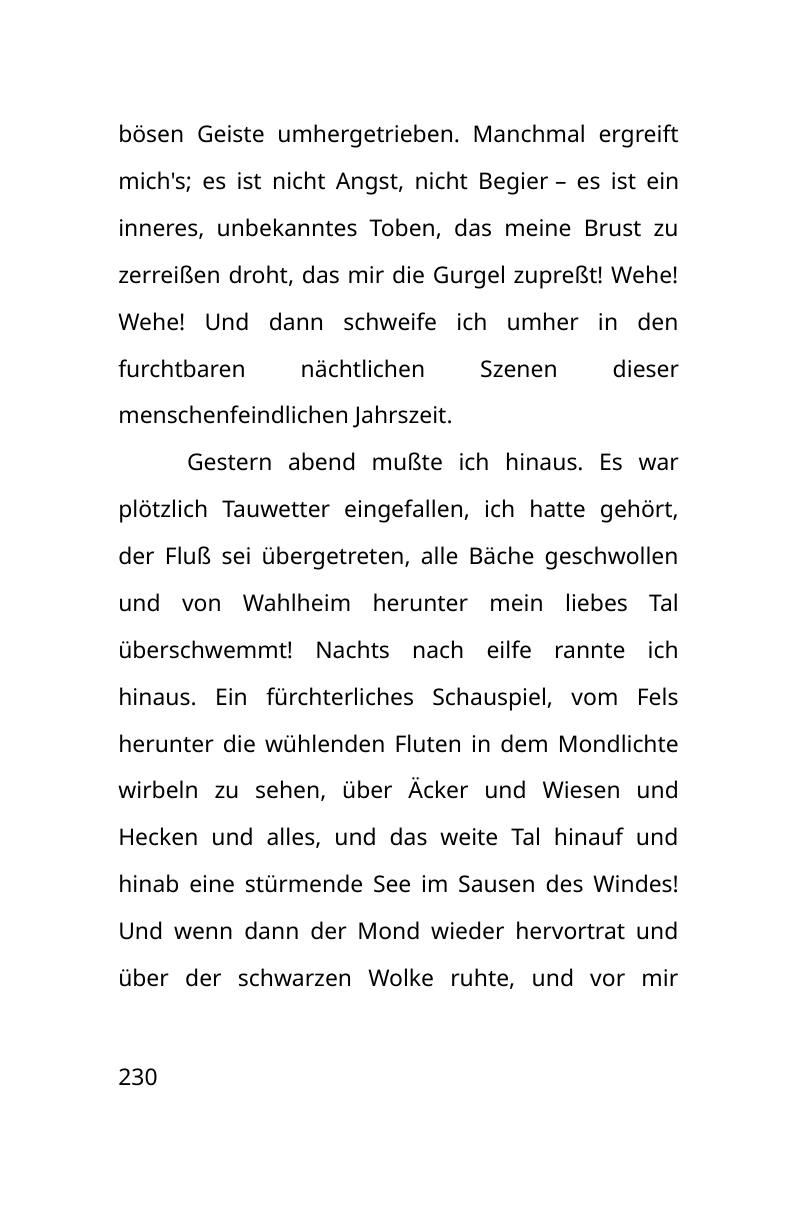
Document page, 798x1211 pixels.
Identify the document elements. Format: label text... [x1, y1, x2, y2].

text Gestern abend mußte ich hinaus. Es war plötzlich Tauwetter eingefallen, ich hatte gehört, der Fluß sei übergetreten, alle Bäche geschwollen und von Wahlheim herunter mein liebes Tal überschwemmt! Nachts nach eilfe rannte ich hinaus. Ein fürchterliches Schauspiel, vom Fels herunter die wühlenden Fluten in dem Mondlichte wirbeln zu sehen, über Äcker und Wiesen und Hecken und alles, und das weite Tal hinauf und hinab eine stürmende See im Sausen des Windes! Und wenn dann der Mond wieder hervortrat und über der schwarzen Wolke ruhte, und vor mir [118, 446, 679, 993]
text bösen Geiste umhergetrieben. Manchmal ergreift mich's; es ist nicht Angst, nicht Begier – es ist ein inneres, unbekanntes Toben, das meine Brust zu zerreißen droht, das mir die Gurgel zupreßt! Wehe! Wehe! Und dann schweife ich umher in den furchtbaren nächtlichen Szenen dieser menschenfeindlichen Jahrszeit. [118, 118, 679, 431]
